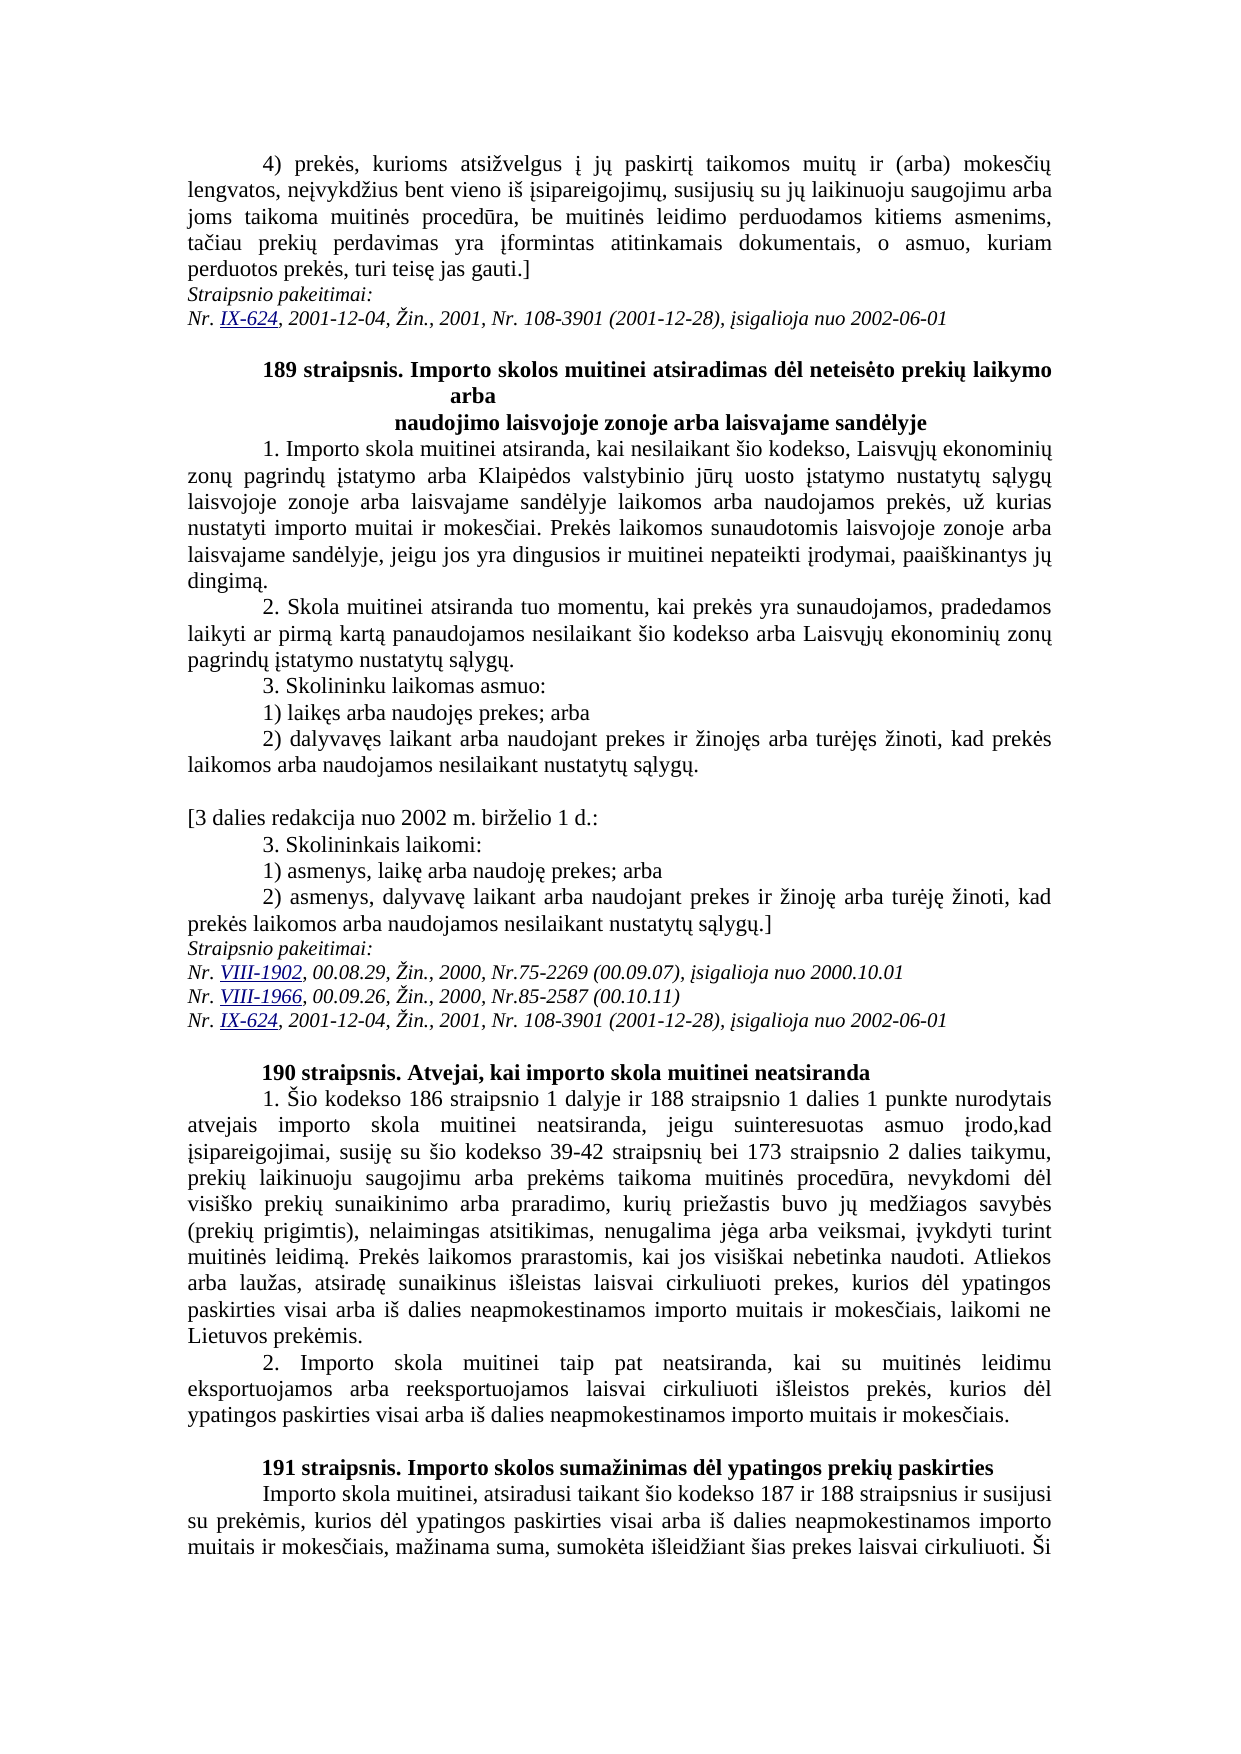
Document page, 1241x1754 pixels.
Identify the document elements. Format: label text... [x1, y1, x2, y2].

text Straipsnio pakeitimai: [187, 282, 1053, 306]
text Nr. IX-624, 2001-12-04, Žin., 2001, Nr. 108-3901 (2001-12-28), įsigalioja nuo 2002-06-01 [187, 306, 1053, 330]
text 1. Šio kodekso 186 straipsnio 1 dalyje ir 188 straipsnio 1 dalies 1 punkte nurodytais atvejais importo skola muitinei neatsiranda, jeigu suinteresuotas asmuo įrodo,kad įsipareigojimai, susiję su šio kodekso 39-42 straipsnių bei 173 straipsnio 2 dalies taikymu, prekių laikinuoju saugojimu arba prekėms taikoma muitinės procedūra, nevykdomi dėl visiško prekių sunaikinimo arba praradimo, kurių priežastis buvo jų medžiagos savybės (prekių prigimtis), nelaimingas atsitikimas, nenugalima jėga arba veiksmai, įvykdyti turint muitinės leidimą. Prekės laikomos prarastomis, kai jos visiškai nebetinka naudoti. Atliekos arba laužas, atsiradę sunaikinus išleistas laisvai cirkuliuoti prekes, kurios dėl ypatingos paskirties visai arba iš dalies neapmokestinamos importo muitais ir mokesčiais, laikomi ne Lietuvos prekėmis. [187, 1085, 1053, 1348]
text 2) dalyvavęs laikant arba naudojant prekes ir žinojęs arba turėjęs žinoti, kad prekės laikomos arba naudojamos nesilaikant nustatytų sąlygų. [187, 725, 1053, 778]
text 190 straipsnis. Atvejai, kai importo skola muitinei neatsiranda [187, 1059, 1053, 1085]
text 3. Skolininkais laikomi: [187, 831, 1053, 857]
text 3. Skolininku laikomas asmuo: [187, 672, 1053, 699]
text Nr. VIII-1966, 00.09.26, Žin., 2000, Nr.85-2587 (00.10.11) [187, 984, 1053, 1008]
text 2. Importo skola muitinei taip pat neatsiranda, kai su muitinės leidimu eksportuojamos arba reeksportuojamos laisvai cirkuliuoti išleistos prekės, kurios dėl ypatingos paskirties visai arba iš dalies neapmokestinamos importo muitais ir mokesčiais. [187, 1348, 1053, 1428]
text Straipsnio pakeitimai: [187, 936, 1053, 960]
text 2. Skola muitinei atsiranda tuo momentu, kai prekės yra sunaudojamos, pradedamos laikyti ar pirmą kartą panaudojamos nesilaikant šio kodekso arba Laisvųjų ekonominių zonų pagrindų įstatymo nustatytų sąlygų. [187, 593, 1053, 672]
text Importo skola muitinei, atsiradusi taikant šio kodekso 187 ir 188 straipsnius ir susijusi su prekėmis, kurios dėl ypatingos paskirties visai arba iš dalies neapmokestinamos importo muitais ir mokesčiais, mažinama suma, sumokėta išleidžiant šias prekes laisvai cirkuliuoti. Ši [187, 1480, 1053, 1559]
text 1) laikęs arba naudojęs prekes; arba [187, 699, 1053, 725]
text 1. Importo skola muitinei atsiranda, kai nesilaikant šio kodekso, Laisvųjų ekonominių zonų pagrindų įstatymo arba Klaipėdos valstybinio jūrų uosto įstatymo nustatytų sąlygų laisvojoje zonoje arba laisvajame sandėlyje laikomos arba naudojamos prekės, už kurias nustatyti importo muitai ir mokesčiai. Prekės laikomos sunaudotomis laisvojoje zonoje arba laisvajame sandėlyje, jeigu jos yra dingusios ir muitinei nepateikti įrodymai, paaiškinantys jų dingimą. [187, 435, 1053, 593]
text [3 dalies redakcija nuo 2002 m. birželio 1 d.: [187, 804, 1053, 831]
text 189 straipsnis. Importo skolos muitinei atsiradimas dėl neteisėto prekių laikymo arba [262, 356, 1053, 409]
text 2) asmenys, dalyvavę laikant arba naudojant prekes ir žinoję arba turėję žinoti, kad prekės laikomos arba naudojamos nesilaikant nustatytų sąlygų.] [187, 883, 1053, 936]
text Nr. IX-624, 2001-12-04, Žin., 2001, Nr. 108-3901 (2001-12-28), įsigalioja nuo 2002-06-01 [187, 1008, 1053, 1032]
text 1) asmenys, laikę arba naudoję prekes; arba [187, 857, 1053, 883]
text 191 straipsnis. Importo skolos sumažinimas dėl ypatingos prekių paskirties [187, 1454, 1053, 1480]
text Nr. VIII-1902, 00.08.29, Žin., 2000, Nr.75-2269 (00.09.07), įsigalioja nuo 2000.10.01 [187, 960, 1053, 984]
text naudojimo laisvojoje zonoje arba laisvajame sandėlyje [394, 409, 1053, 435]
text 4) prekės, kurioms atsižvelgus į jų paskirtį taikomos muitų ir (arba) mokesčių lengvatos, neįvykdžius bent vieno iš įsipareigojimų, susijusių su jų laikinuoju saugojimu arba joms taikoma muitinės procedūra, be muitinės leidimo perduodamos kitiems asmenims, tačiau prekių perdavimas yra įformintas atitinkamais dokumentais, o asmuo, kuriam perduotos prekės, turi teisę jas gauti.] [187, 150, 1053, 282]
